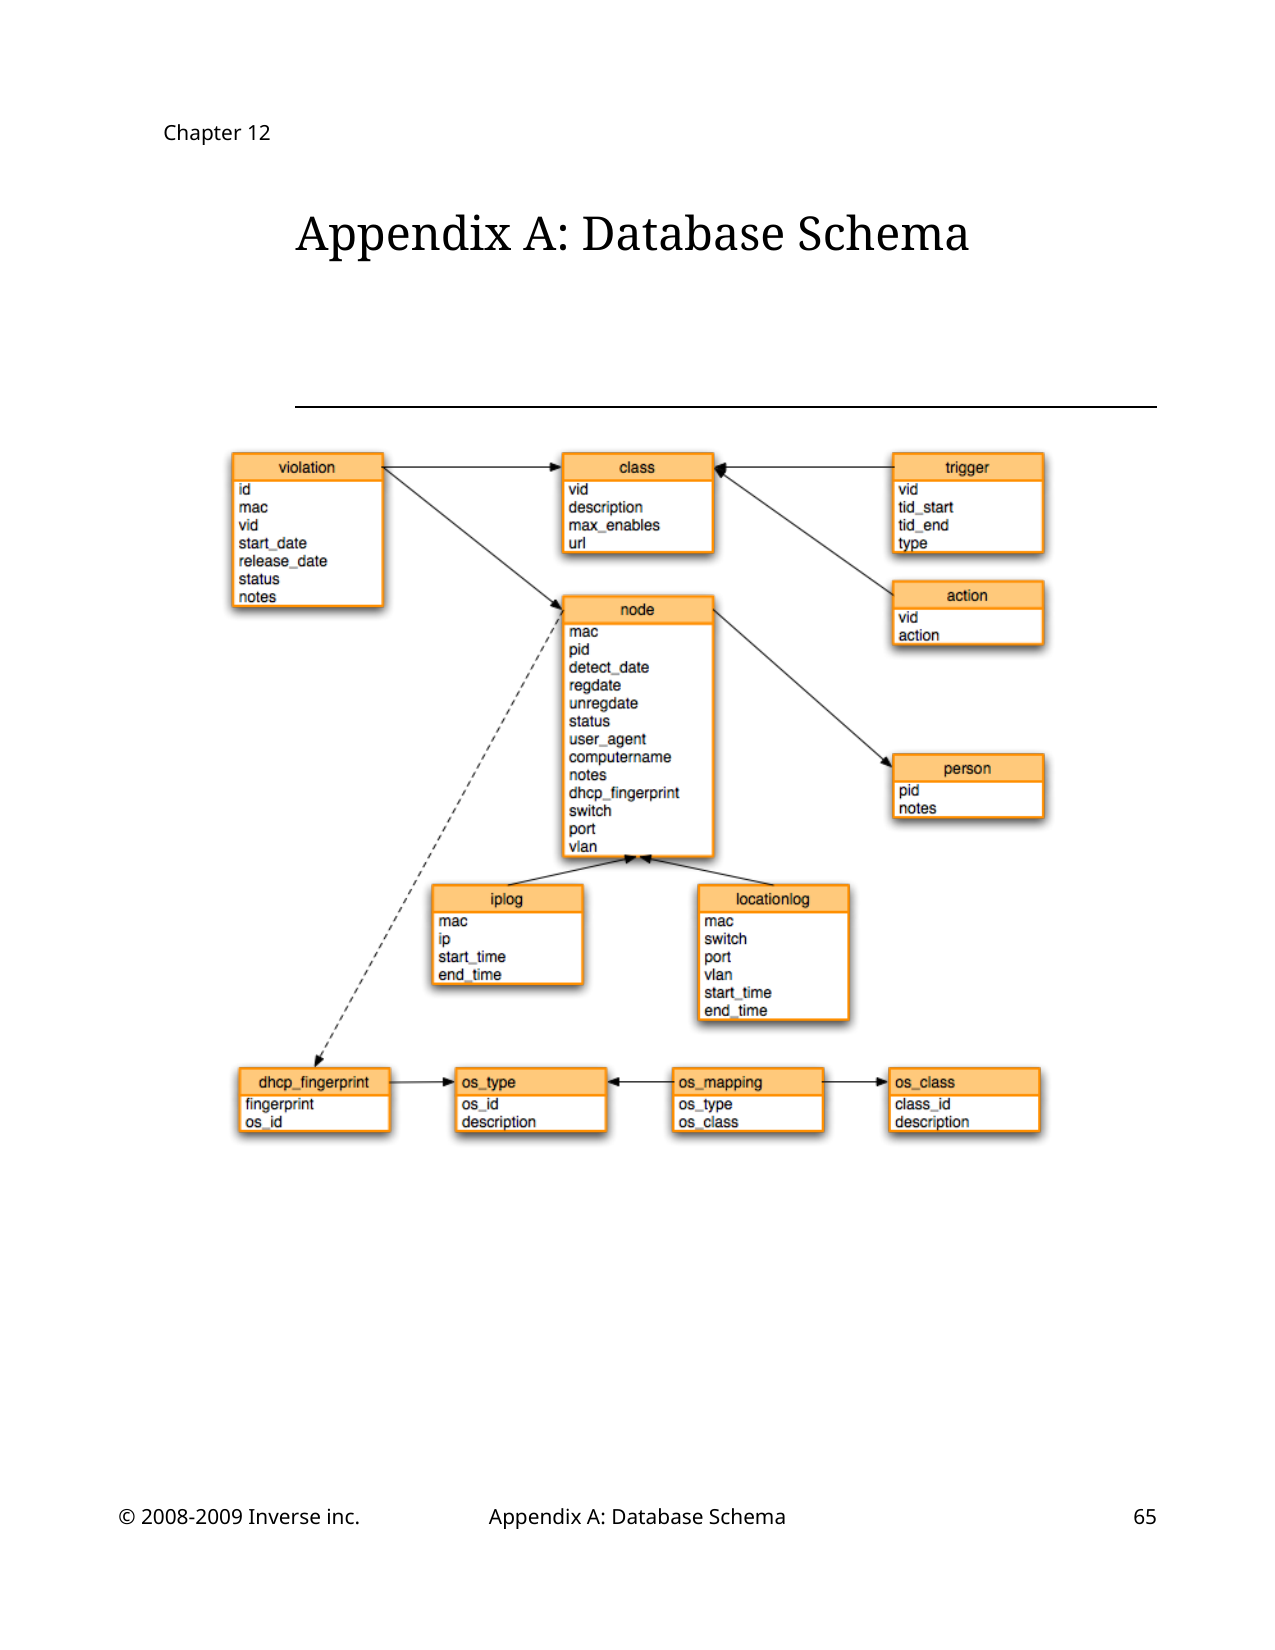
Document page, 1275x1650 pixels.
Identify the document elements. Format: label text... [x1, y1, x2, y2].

picture [206, 433, 1069, 1162]
subtitle Appendix A: Database Schema [295, 201, 1157, 406]
